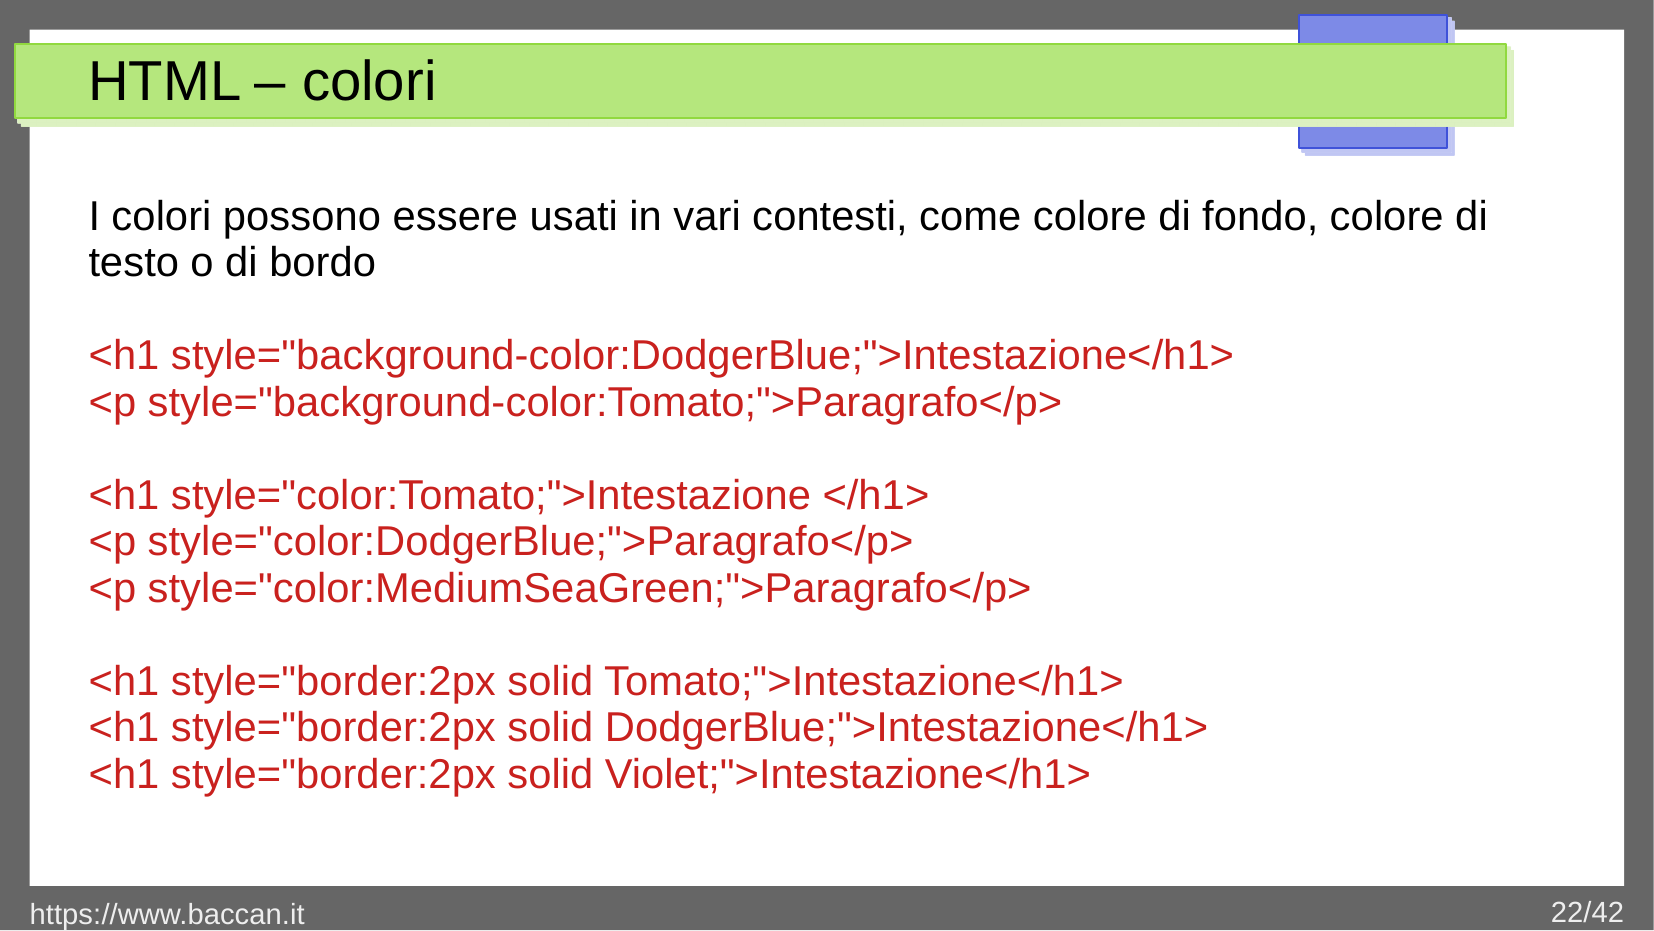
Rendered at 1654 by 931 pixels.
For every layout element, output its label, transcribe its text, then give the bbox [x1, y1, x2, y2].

text_box I colori possono essere usati in vari contesti, come colore di fondo, colore di testo o di bordo <h1 style="background-color:DodgerBlue;">Intestazione</h1> <p style="background-color:Tomato;">Paragrafo</p> <h1 style="color:Tomato;">Intestazione </h1> <p style="color:DodgerBlue;">Paragrafo</p> <p style="color:MediumSeaGreen;">Paragrafo</p> <h1 style="border:2px solid Tomato;">Intestazione</h1> <h1 style="border:2px solid DodgerBlue;">Intestazione</h1> <h1 style="border:2px solid Violet;">Intestazione</h1> [88, 169, 1565, 821]
title HTML – colori [88, 44, 1506, 119]
